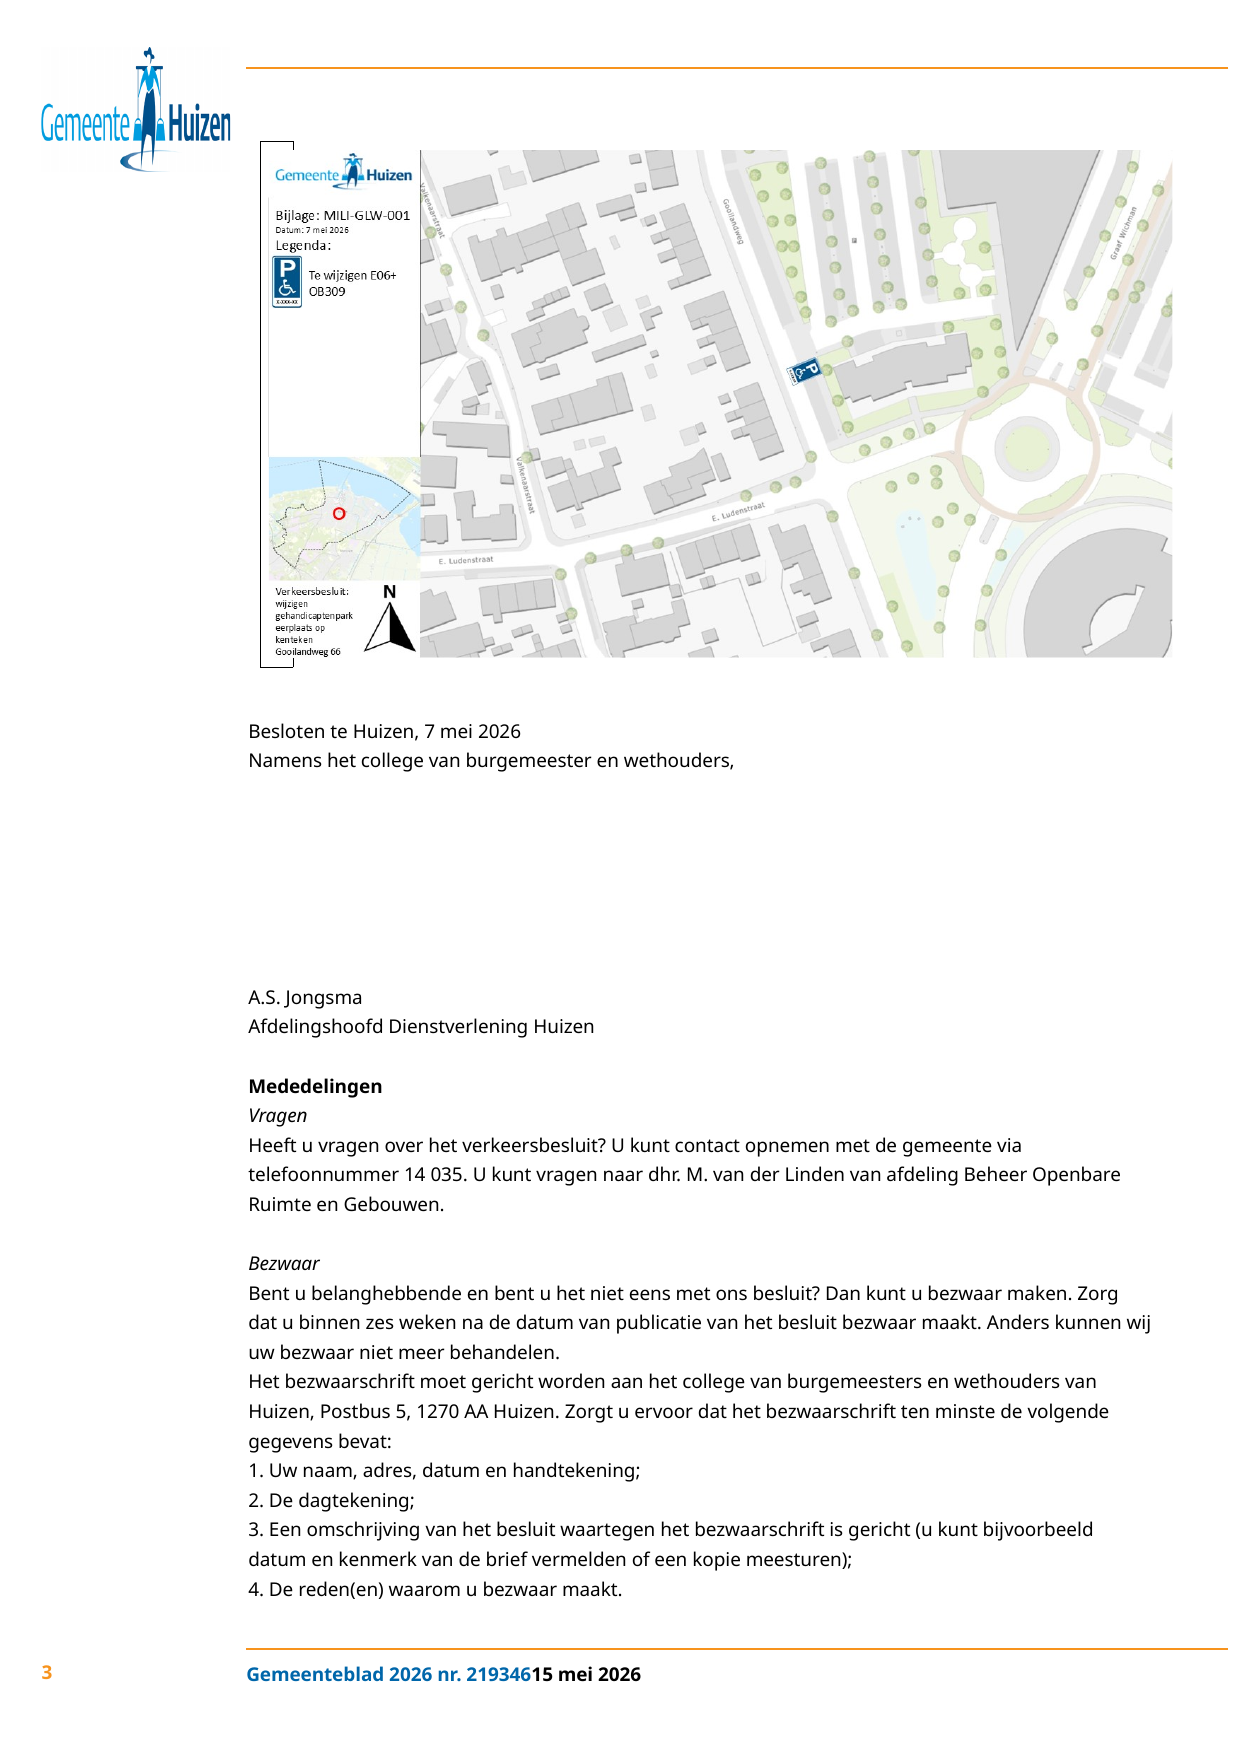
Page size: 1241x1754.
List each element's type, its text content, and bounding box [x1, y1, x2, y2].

text Heeft u vragen over het verkeersbesluit? U kunt contact opnemen met de gemeente via telefoonnummer 14 035. U kunt vragen naar dhr. M. van der Linden van afdeling Beheer Openbare Ruimte en Gebouwen. [248, 1132, 1152, 1217]
picture [268, 150, 1173, 658]
picture [41, 47, 231, 172]
text Bent u belanghebbende en bent u het niet eens met ons besluit? Dan kunt u bezwaar maken. Zorg dat u binnen zes weken na de datum van publicatie van het besluit bezwaar maakt. Anders kunnen wij uw bezwaar niet meer behandelen. [248, 1280, 1152, 1365]
text Besloten te Huizen, 7 mei 2026 [248, 718, 1152, 744]
text Afdelingshoofd Dienstverlening Huizen [248, 1014, 1152, 1039]
text Namens het college van burgemeester en wethouders, [248, 747, 1152, 773]
text 3. Een omschrijving van het besluit waartegen het bezwaarschrift is gericht (u kunt bijvoorbeeld datum en kenmerk van de brief vermelden of een kopie meesturen); [248, 1517, 1152, 1572]
text Het bezwaarschrift moet gericht worden aan het college van burgemeesters en wethouders van Huizen, Postbus 5, 1270 AA Huizen. Zorgt u ervoor dat het bezwaarschrift ten minste de volgende gegevens bevat: [248, 1369, 1152, 1454]
text Mededelingen [248, 1073, 1152, 1099]
text Vragen [248, 1102, 1152, 1128]
text 2. De dagtekening; [248, 1487, 1152, 1513]
text A.S. Jongsma [248, 984, 1152, 1010]
text 4. De reden(en) waarom u bezwaar maakt. [248, 1576, 1152, 1602]
text 1. Uw naam, adres, datum en handtekening; [248, 1457, 1152, 1483]
text Bezwaar [248, 1250, 1152, 1276]
